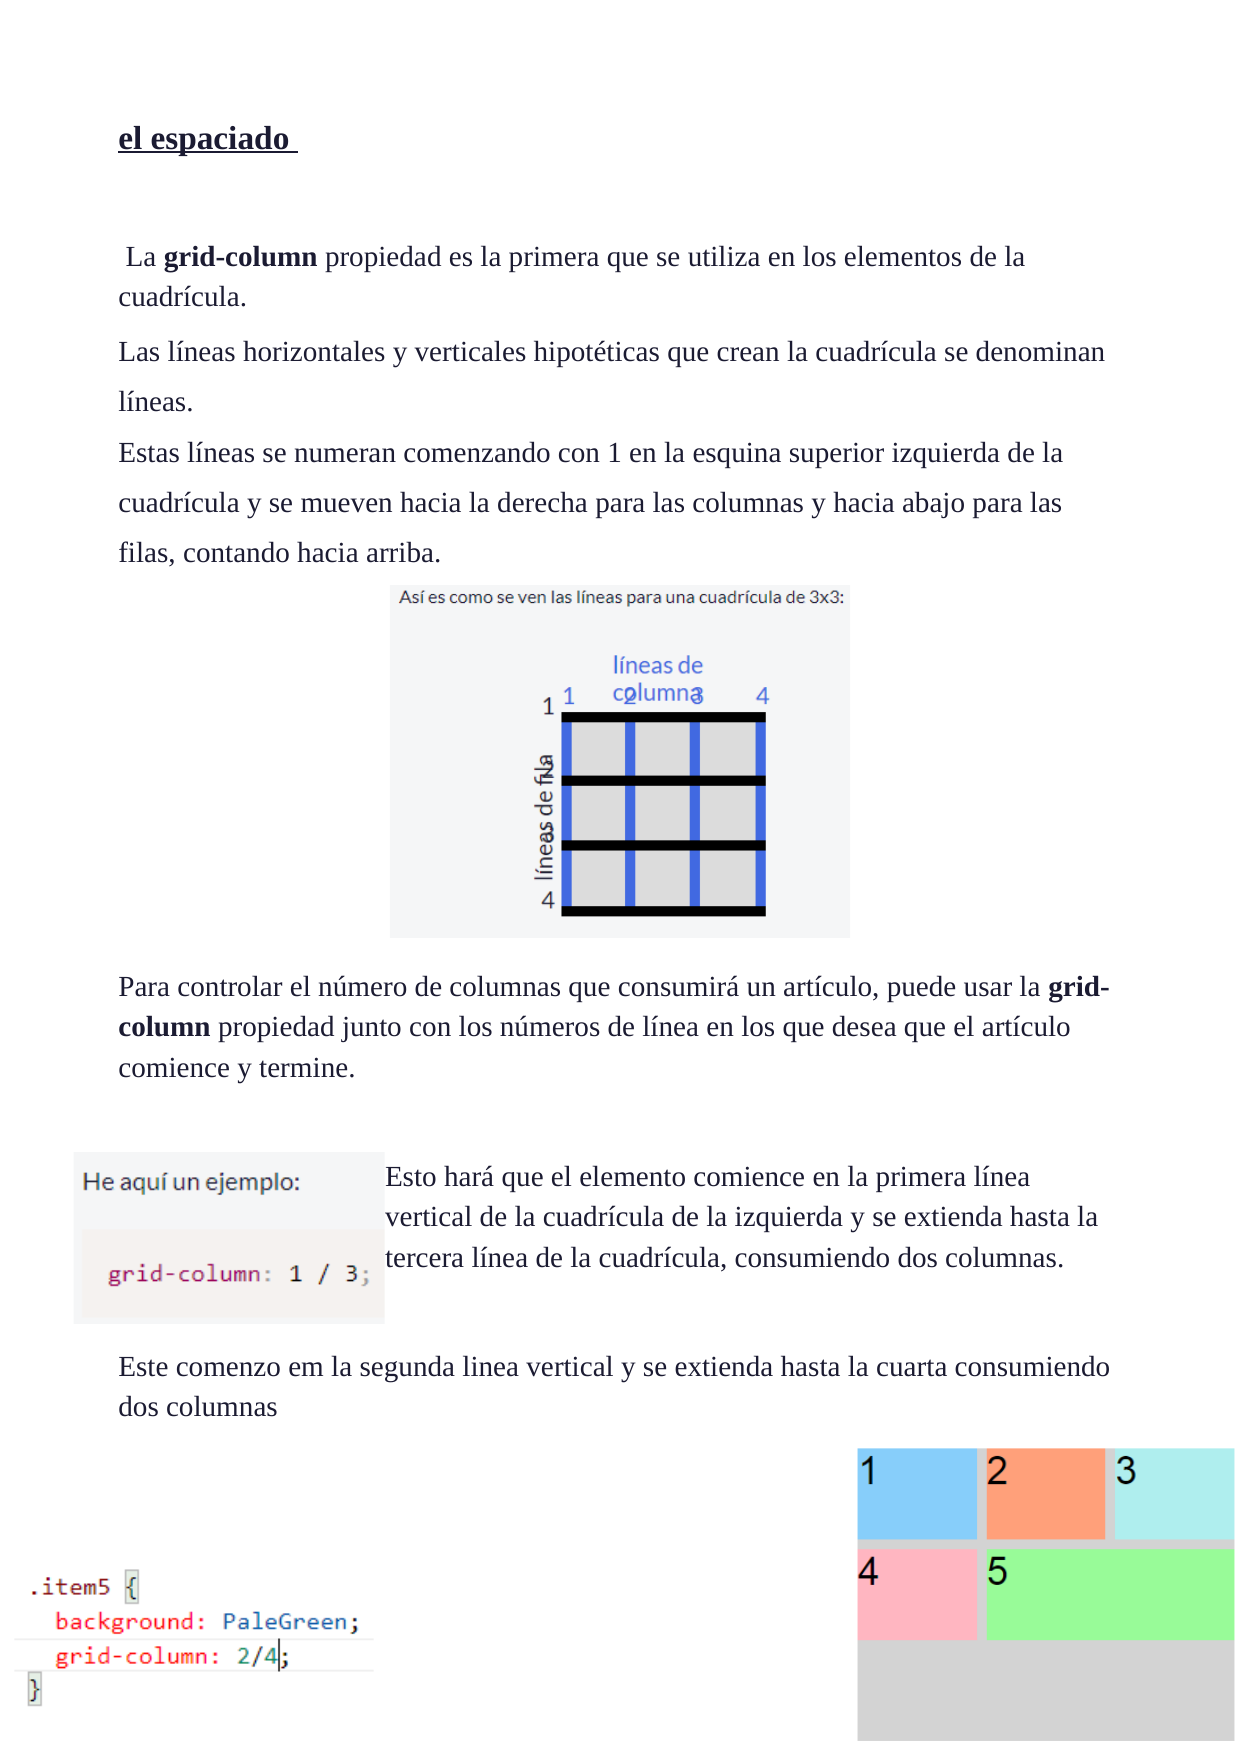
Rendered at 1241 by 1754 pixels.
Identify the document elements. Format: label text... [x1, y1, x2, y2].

text Esto hará que el elemento comience en la primera línea vertical de la cuadrícula de la izquierda y se extienda hasta la tercera línea de la cuadrícula, consumiendo dos columnas. [385, 1159, 1122, 1273]
text Las líneas horizontales y verticales hipotéticas que crean la cuadrícula se denominan líneas. [118, 334, 1122, 418]
picture [14, 1565, 374, 1722]
picture [73, 1152, 385, 1324]
text La grid-column propiedad es la primera que se utiliza en los elementos de la cuadrícula. [118, 239, 1122, 313]
picture [389, 585, 851, 938]
text Estas líneas se numeran comenzando con 1 en la esquina superior izquierda de la cuadrícula y se mueven hacia la derecha para las columnas y hacia abajo para las filas, contando hacia arriba. [118, 435, 1122, 569]
picture [850, 1443, 1240, 1754]
text Para controlar el número de columnas que consumirá un artículo, puede usar la grid-column propiedad junto con los números de línea en los que desea que el artículo comience y termine. [118, 969, 1122, 1083]
text el espaciado [118, 118, 1122, 156]
text Este comenzo em la segunda linea vertical y se extienda hasta la cuarta consumiendo dos columnas [118, 1349, 1122, 1423]
